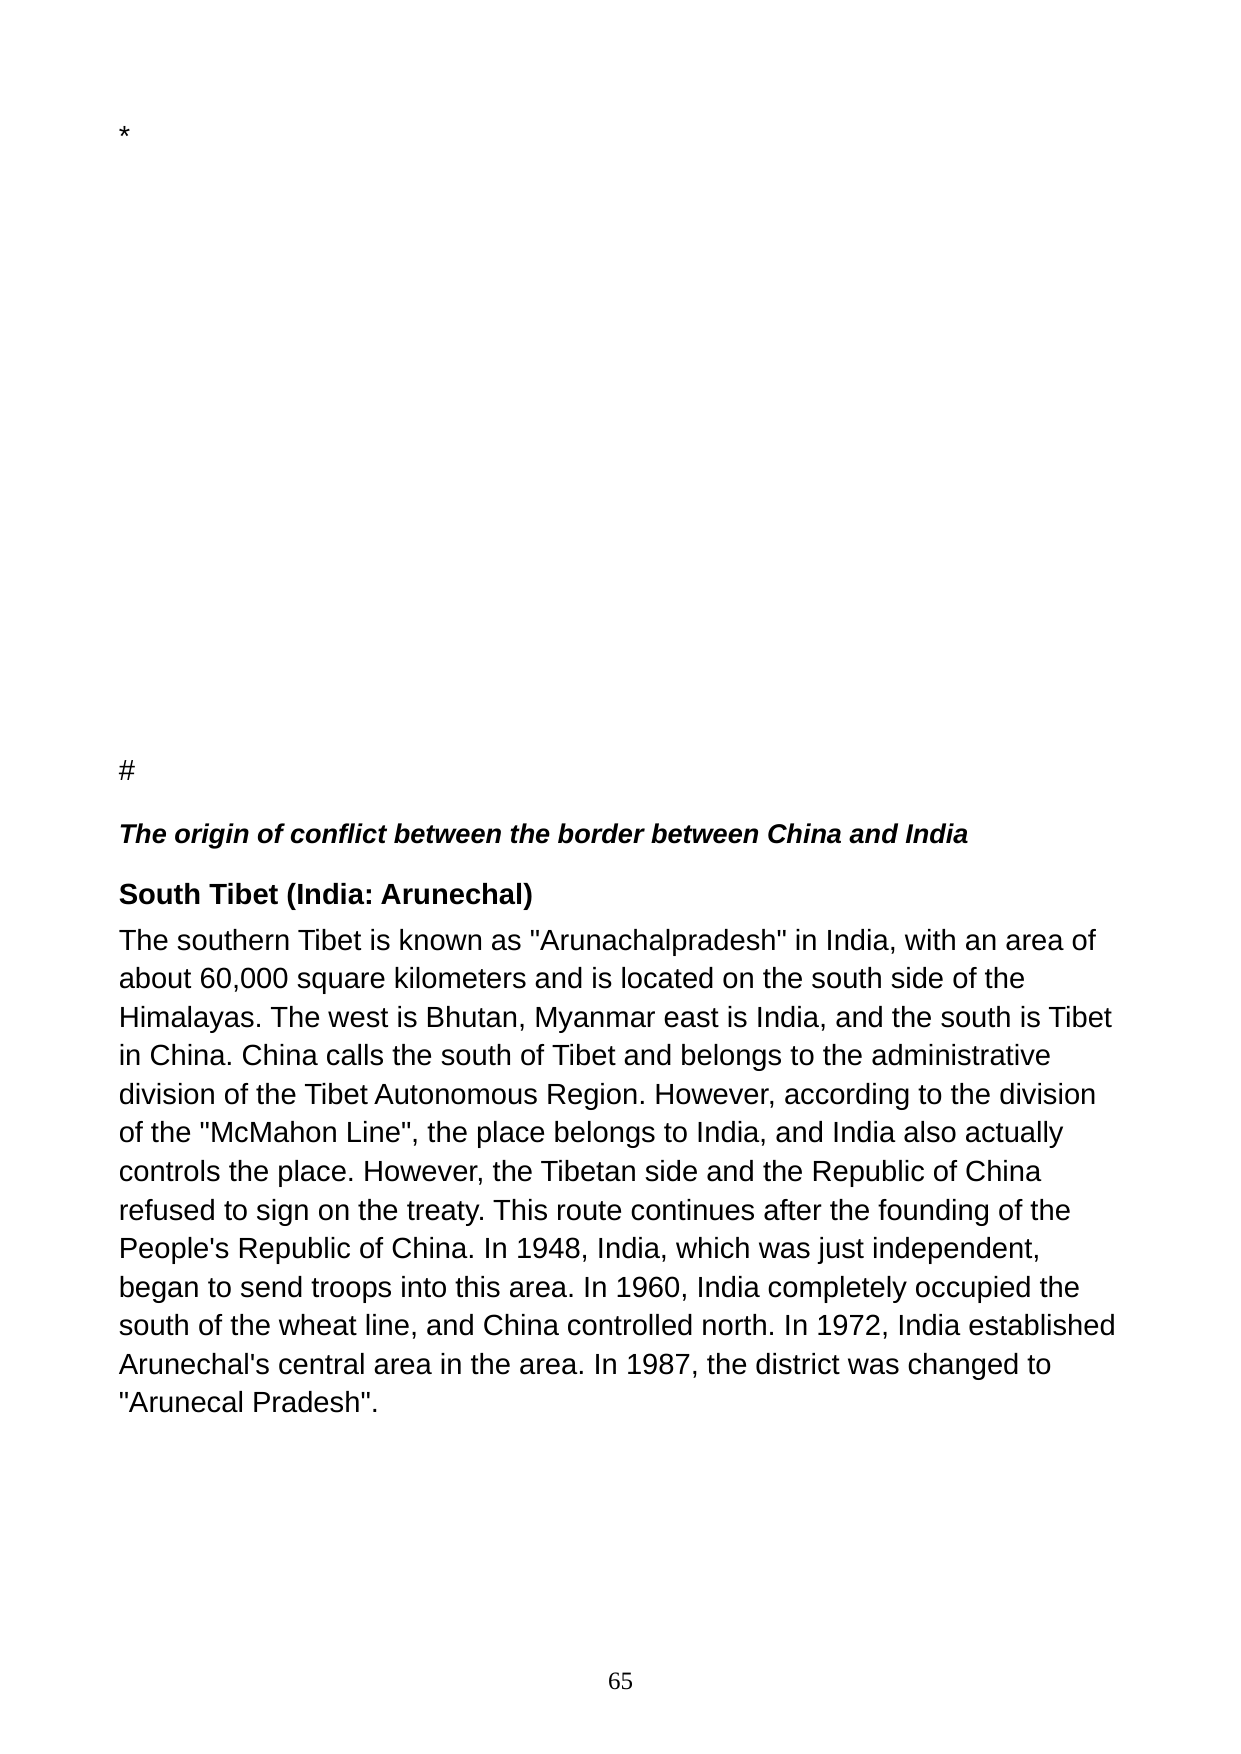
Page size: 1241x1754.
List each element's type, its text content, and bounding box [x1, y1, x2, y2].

text * # [118, 118, 1122, 786]
text The southern Tibet is known as "Arunachalpradesh" in India, with an area of about 60,000 square kilometers and is located on the south side of the Himalayas. The west is Bhutan, Myanmar east is India, and the south is Tibet in China. China calls the south of Tibet and belongs to the administrative division of the Tibet Autonomous Region. However, according to the division of the "McMahon Line", the place belongs to India, and India also actually controls the place. However, the Tibetan side and the Republic of China refused to sign on the treaty. This route continues after the founding of the People's Republic of China. In 1948, India, which was just independent, began to send troops into this area. In 1960, India completely occupied the south of the wheat line, and China controlled north. In 1972, India established Arunechal's central area in the area. In 1987, the district was changed to "Arunecal Pradesh". [118, 923, 1122, 1419]
subtitle The origin of conflict between the border between China and India [118, 818, 1122, 849]
subtitle South Tibet (India: Arunechal) [118, 877, 1122, 910]
